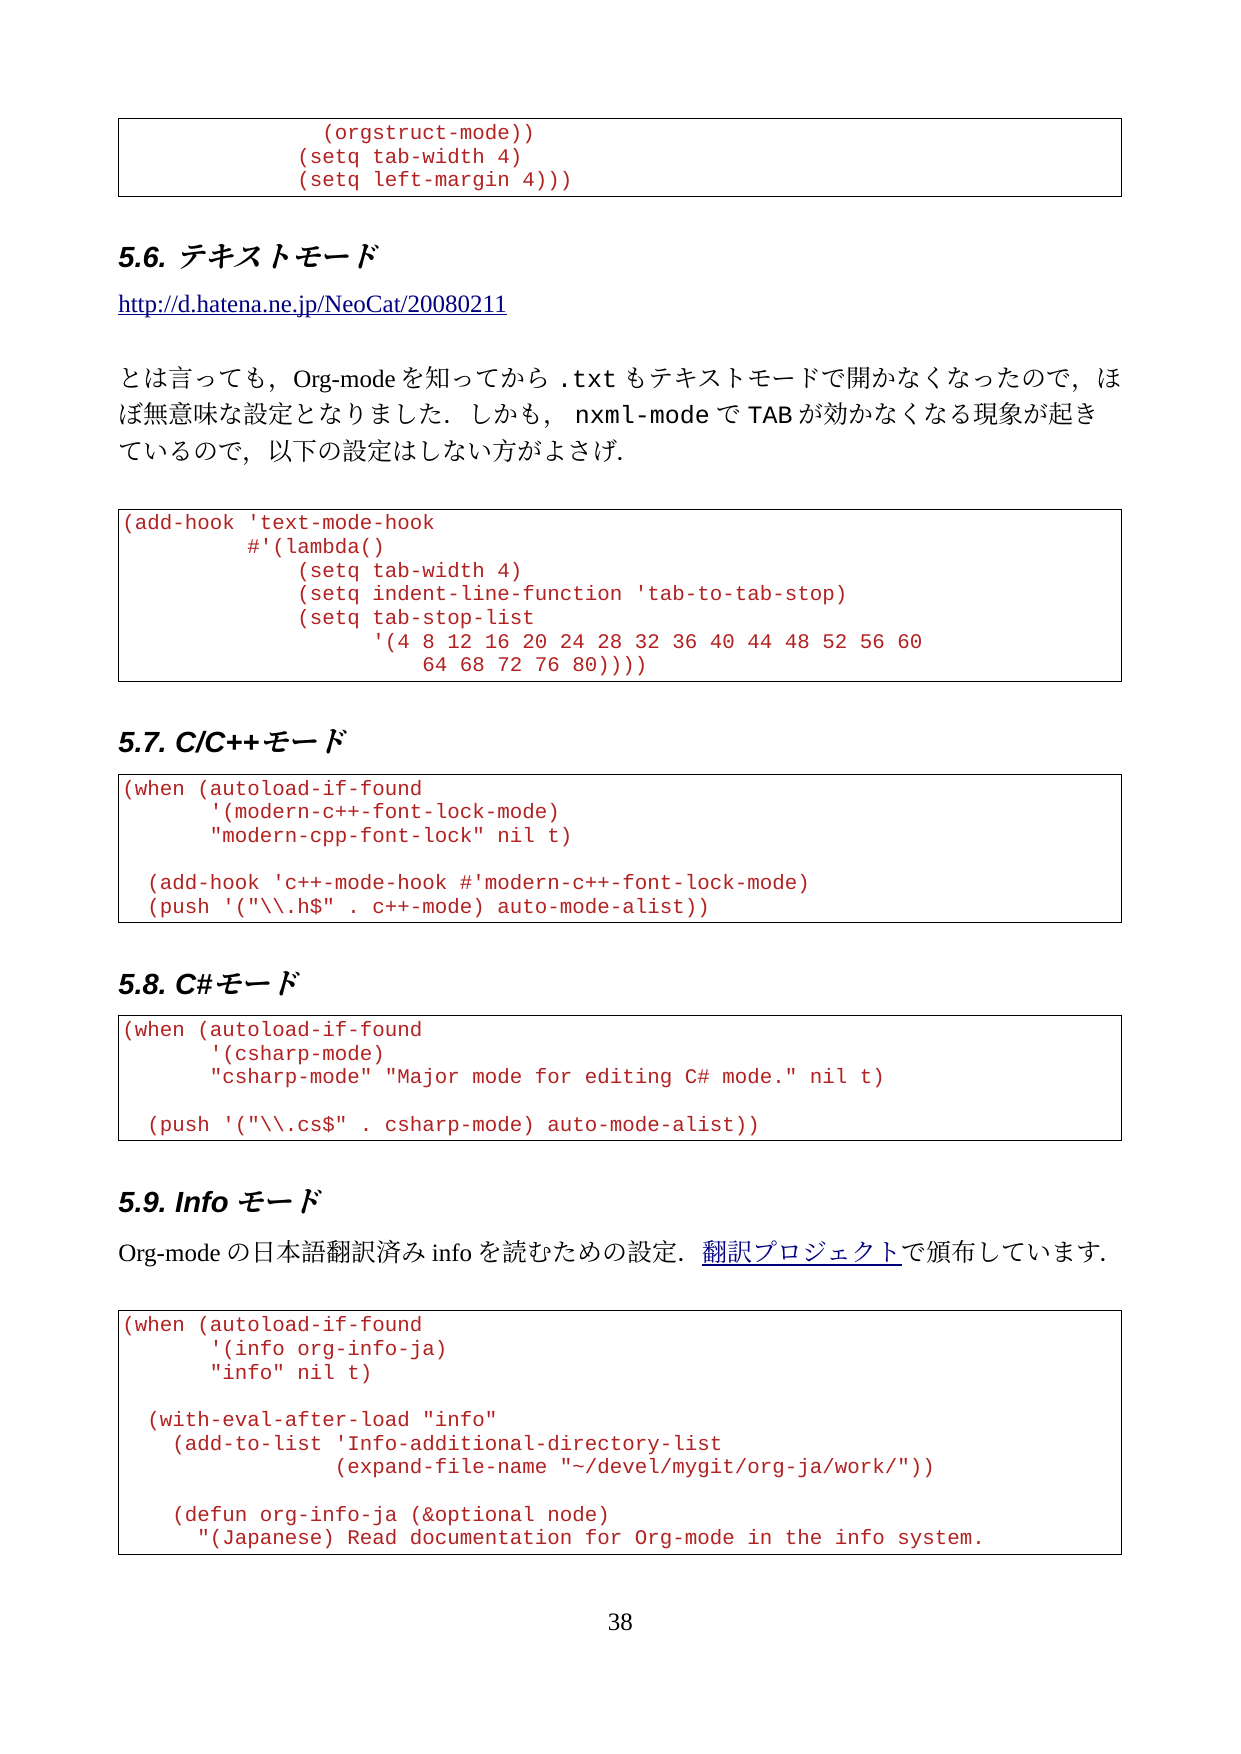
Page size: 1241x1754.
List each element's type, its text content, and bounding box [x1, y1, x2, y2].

text '(modern-c++-font-lock-mode) [119, 797, 1121, 821]
text (push '("\\.h$" . c++-mode) auto-mode-alist)) [119, 892, 1121, 922]
subtitle C#モード [118, 961, 1122, 1003]
text (add-hook 'text-mode-hook [119, 510, 1121, 532]
text (when (autoload-if-found [119, 775, 1121, 797]
subtitle C/C++モード [118, 719, 1122, 761]
text "csharp-mode" "Major mode for editing C# mode." nil t) [119, 1062, 1121, 1086]
text (setq tab-stop-list [119, 603, 1121, 627]
text "modern-cpp-font-lock" nil t) [119, 821, 1121, 844]
text とは言っても，Org-modeを知ってから .txt もテキストモードで開かなくなったので，ほぼ無意味な設定となりました．しかも， nxml-mode で TAB が効かなくなる現象が起きているので，以下の設定はしない方がよさげ． [118, 359, 1122, 496]
text (expand-file-name "~/devel/mygit/org-ja/work/")) [119, 1452, 1121, 1476]
text "(Japanese) Read documentation for Org-mode in the info system. [119, 1523, 1121, 1554]
text (when (autoload-if-found [119, 1016, 1121, 1039]
text "info" nil t) [119, 1358, 1121, 1381]
text (with-eval-after-load "info" [119, 1405, 1121, 1429]
text (push '("\\.cs$" . csharp-mode) auto-mode-alist)) [119, 1110, 1121, 1140]
text http://d.hatena.ne.jp/NeoCat/20080211 [118, 289, 1122, 346]
text (add-hook 'c++-mode-hook #'modern-c++-font-lock-mode) [119, 868, 1121, 892]
text (when (autoload-if-found [119, 1311, 1121, 1334]
text '(info org-info-ja) [119, 1334, 1121, 1358]
text #'(lambda() [119, 532, 1121, 556]
text (setq tab-width 4) [119, 556, 1121, 579]
text (add-to-list 'Info-additional-directory-list [119, 1429, 1121, 1452]
text (setq tab-width 4) [119, 142, 1121, 165]
text '(4 8 12 16 20 24 28 32 36 40 44 48 52 56 60 [119, 627, 1121, 650]
subtitle テキストモード [118, 234, 1122, 276]
text (setq left-margin 4))) [119, 165, 1121, 196]
text '(csharp-mode) [119, 1039, 1121, 1062]
text (defun org-info-ja (&optional node) [119, 1499, 1121, 1523]
text Org-mode の日本語翻訳済みinfoを読むための設定．翻訳プロジェクトで頒布しています． [118, 1233, 1122, 1298]
text 64 68 72 76 80)))) [119, 650, 1121, 681]
text (orgstruct-mode)) [119, 119, 1121, 142]
subtitle Infoモード [118, 1179, 1122, 1221]
text (setq indent-line-function 'tab-to-tab-stop) [119, 579, 1121, 603]
